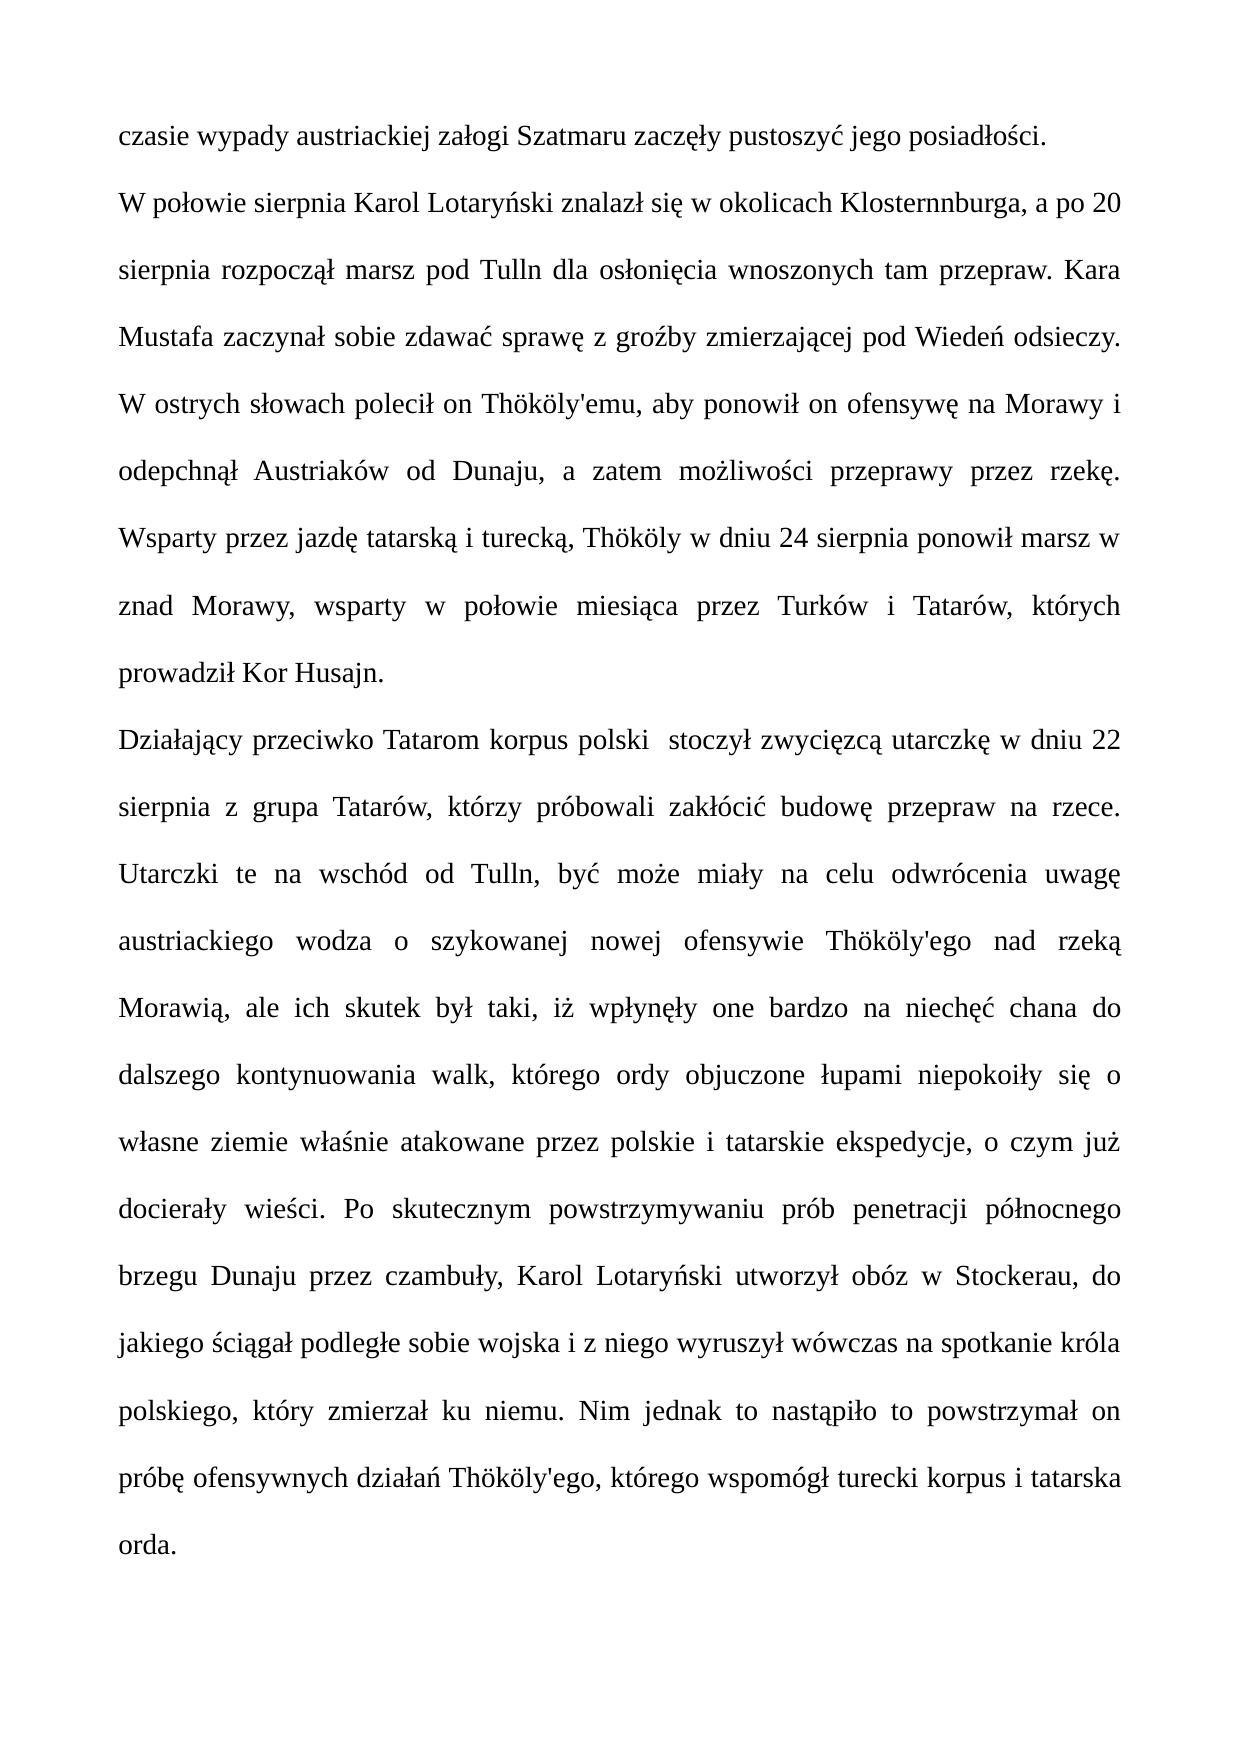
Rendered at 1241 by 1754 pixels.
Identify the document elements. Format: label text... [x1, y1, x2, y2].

text Działający przeciwko Tatarom korpus polski stoczył zwycięzcą utarczkę w dniu 22 sierpnia z grupa Tatarów, którzy próbowali zakłócić budowę przepraw na rzece. Utarczki te na wschód od Tulln, być może miały na celu odwrócenia uwagę austriackiego wodza o szykowanej nowej ofensywie Thököly'ego nad rzeką Morawią, ale ich skutek był taki, iż wpłynęły one bardzo na niechęć chana do dalszego kontynuowania walk, którego ordy objuczone łupami niepokoiły się o własne ziemie właśnie atakowane przez polskie i tatarskie ekspedycje, o czym już docierały wieści. Po skutecznym powstrzymywaniu prób penetracji północnego brzegu Dunaju przez czambuły, Karol Lotaryński utworzył obóz w Stockerau, do jakiego ściągał podległe sobie wojska i z niego wyruszył wówczas na spotkanie króla polskiego, który zmierzał ku niemu. Nim jednak to nastąpiło to powstrzymał on próbę ofensywnych działań Thököly'ego, którego wspomógł turecki korpus i tatarska orda. [118, 722, 1122, 1560]
text czasie wypady austriackiej załogi Szatmaru zaczęły pustoszyć jego posiadłości. [118, 118, 1122, 152]
text W połowie sierpnia Karol Lotaryński znalazł się w okolicach Klosternnburga, a po 20 sierpnia rozpoczął marsz pod Tulln dla osłonięcia wnoszonych tam przepraw. Kara Mustafa zaczynał sobie zdawać sprawę z groźby zmierzającej pod Wiedeń odsieczy. W ostrych słowach polecił on Thököly'emu, aby ponowił on ofensywę na Morawy i odepchnął Austriaków od Dunaju, a zatem możliwości przeprawy przez rzekę. Wsparty przez jazdę tatarską i turecką, Thököly w dniu 24 sierpnia ponowił marsz w znad Morawy, wsparty w połowie miesiąca przez Turków i Tatarów, których prowadził Kor Husajn. [118, 185, 1122, 688]
